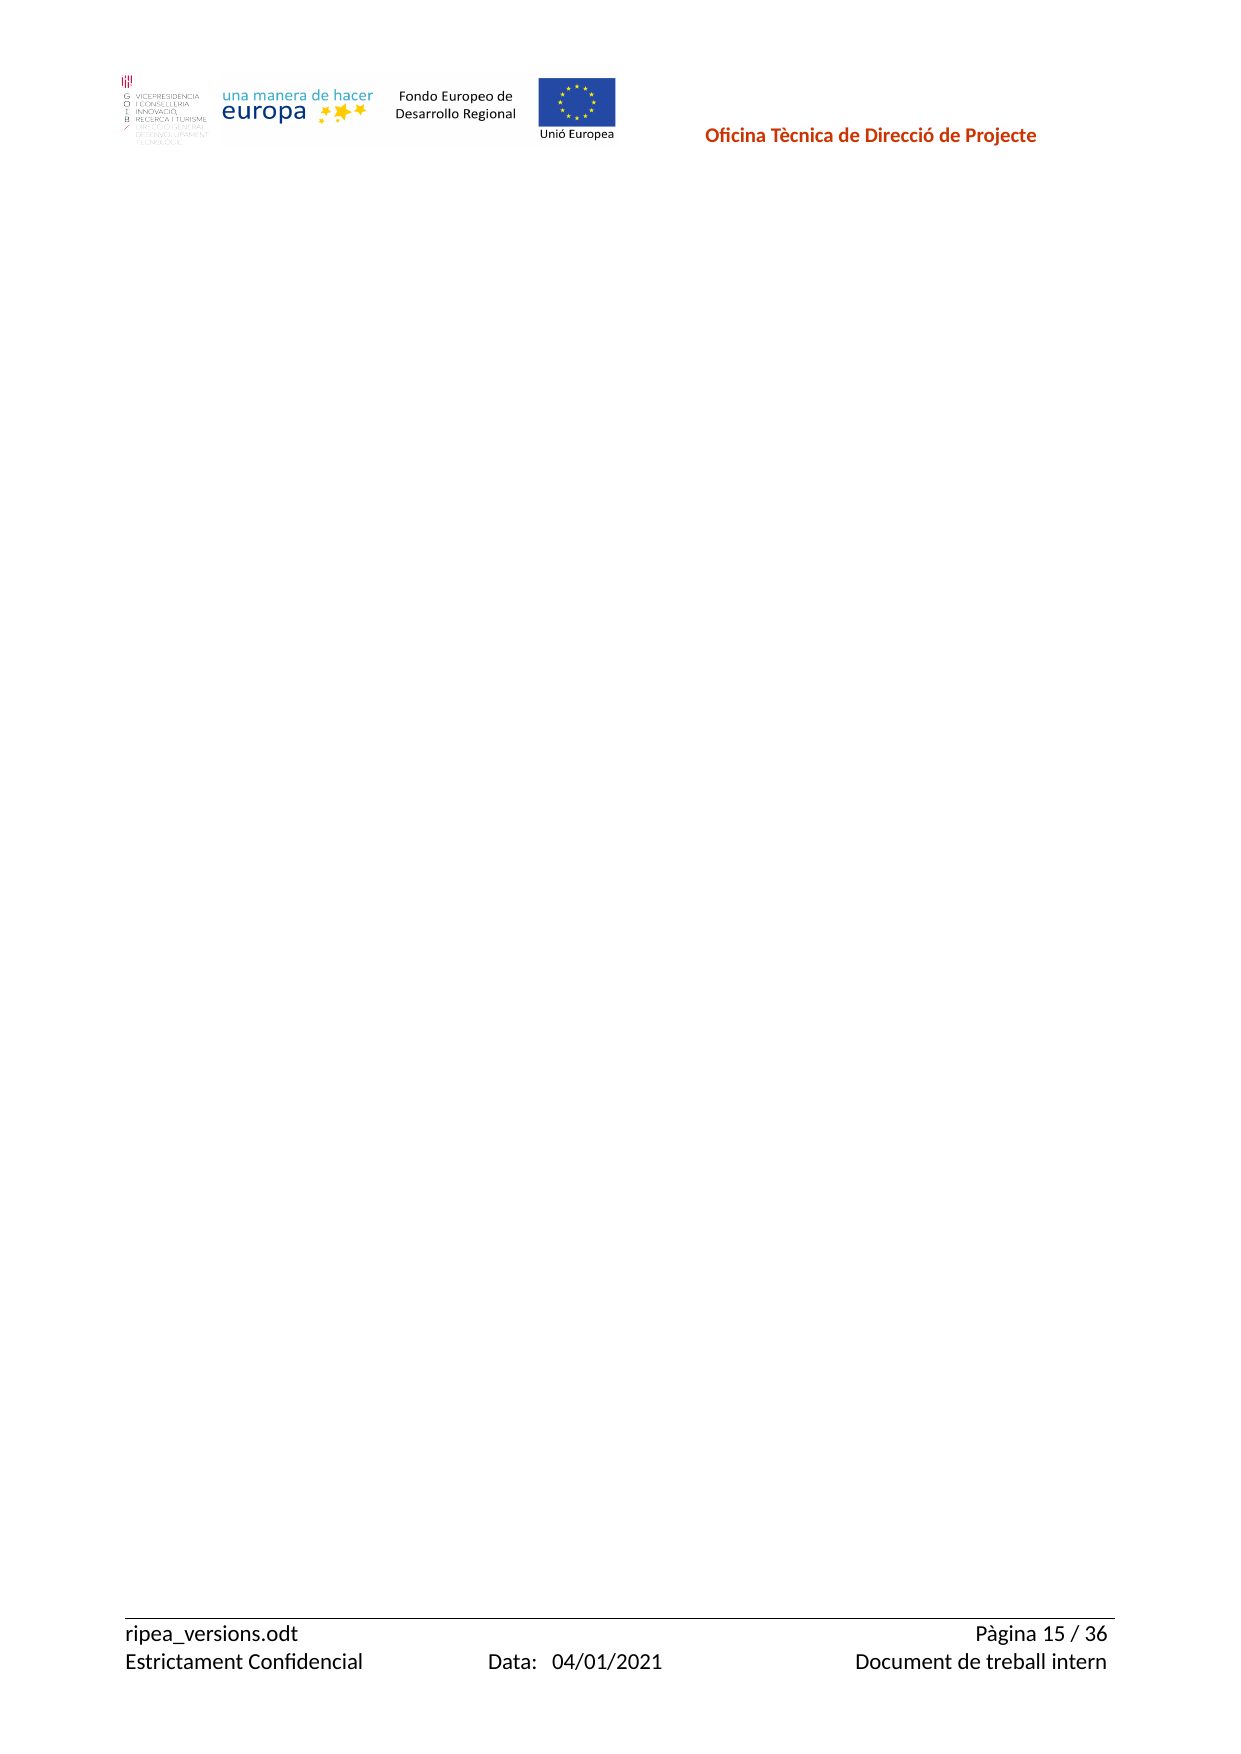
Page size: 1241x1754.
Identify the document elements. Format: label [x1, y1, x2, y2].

picture [118, 73, 213, 147]
picture [219, 73, 621, 147]
